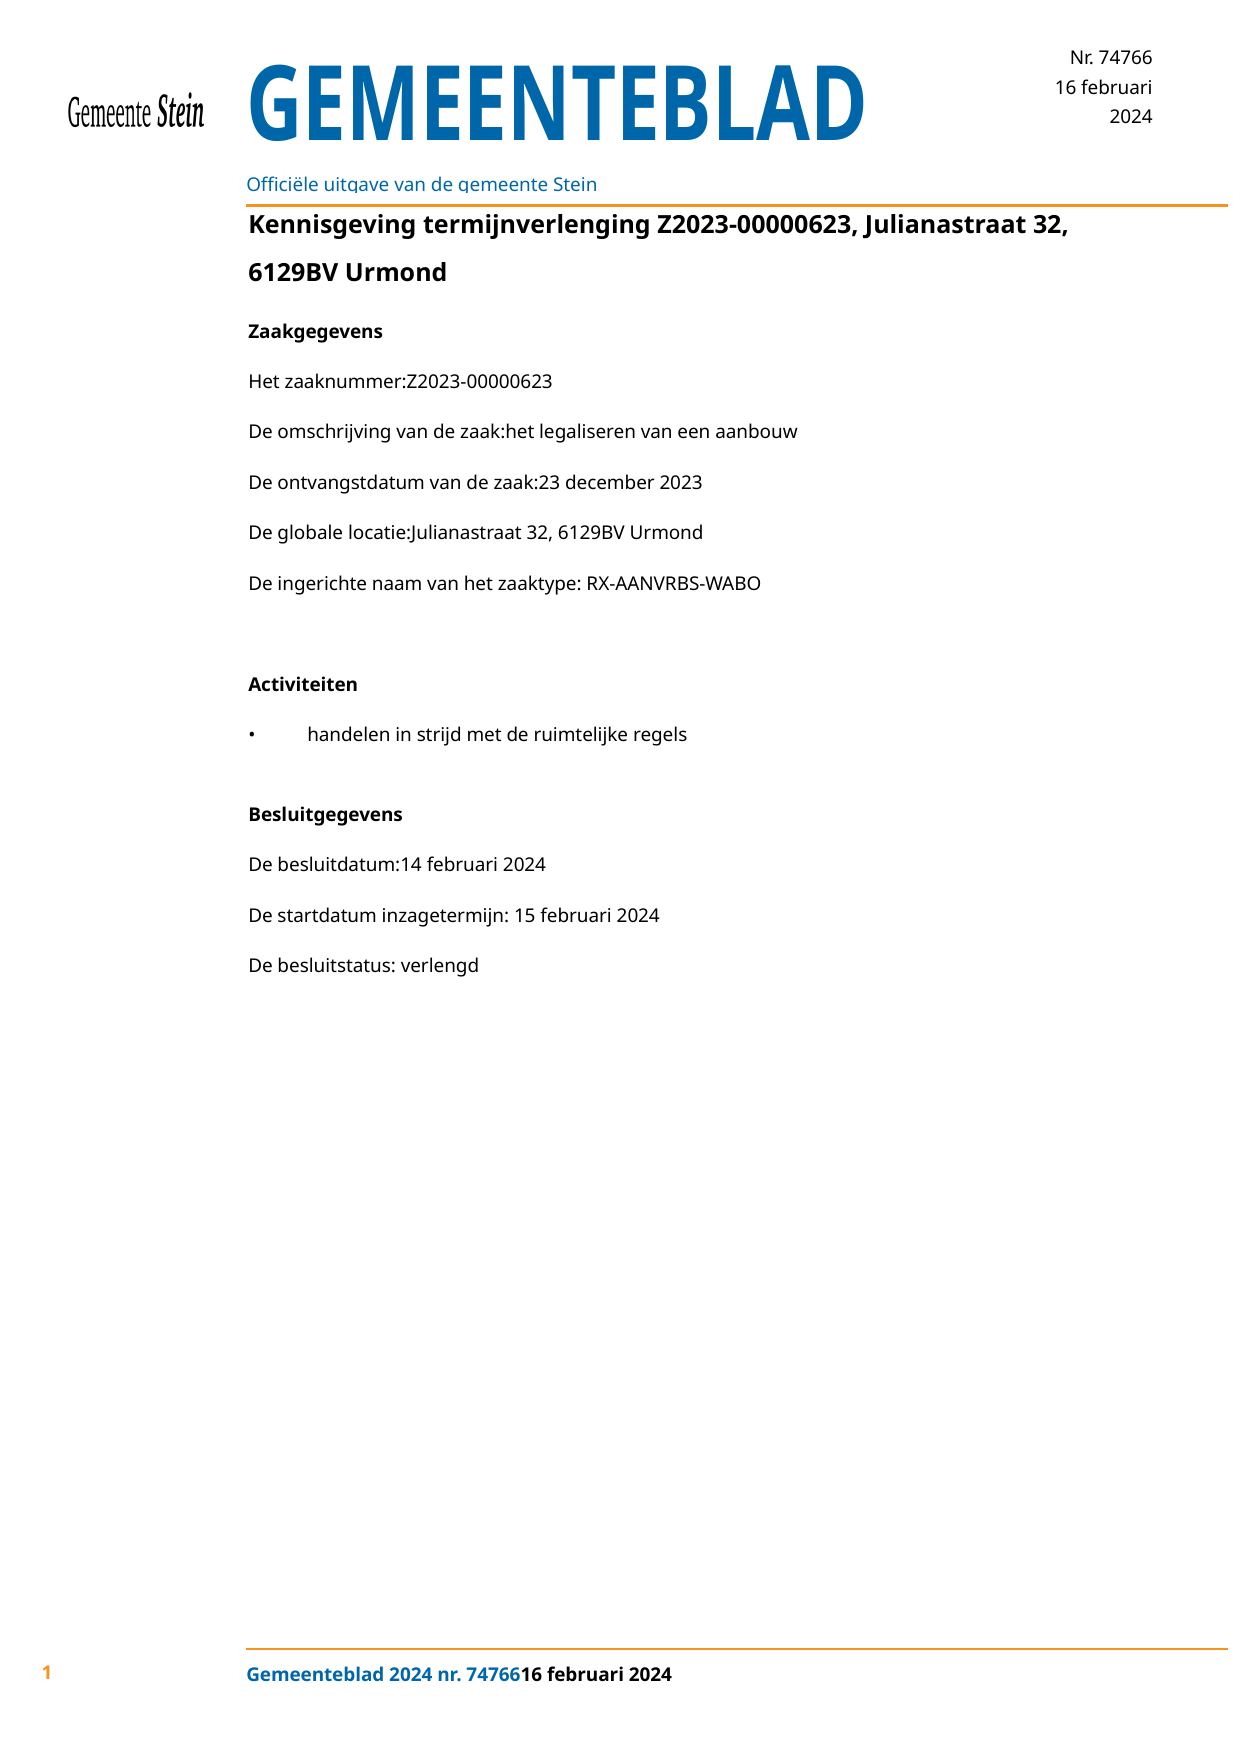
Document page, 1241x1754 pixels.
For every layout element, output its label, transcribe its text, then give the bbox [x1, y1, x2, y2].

text De ontvangstdatum van de zaak:23 december 2023 [248, 469, 1152, 495]
text Activiteiten [248, 671, 1152, 697]
picture [41, 47, 231, 172]
text De ingerichte naam van het zaaktype: RX-AANVRBS-WABO [248, 570, 1152, 596]
list handelen in strijd met de ruimtelijke regels [248, 721, 1152, 747]
text Zaakgegevens [248, 318, 1152, 344]
text De besluitstatus: verlengd [248, 952, 1152, 978]
text De besluitdatum:14 februari 2024 [248, 852, 1152, 877]
text Het zaaknummer:Z2023-00000623 [248, 368, 1152, 394]
text Kennisgeving termijnverlenging Z2023-00000623, Julianastraat 32, 6129BV Urmond [248, 207, 1152, 288]
text De startdatum inzagetermijn: 15 februari 2024 [248, 902, 1152, 928]
text Besluitgegevens [248, 801, 1152, 827]
text De omschrijving van de zaak:het legaliseren van een aanbouw [248, 419, 1152, 444]
text De globale locatie:Julianastraat 32, 6129BV Urmond [248, 519, 1152, 545]
